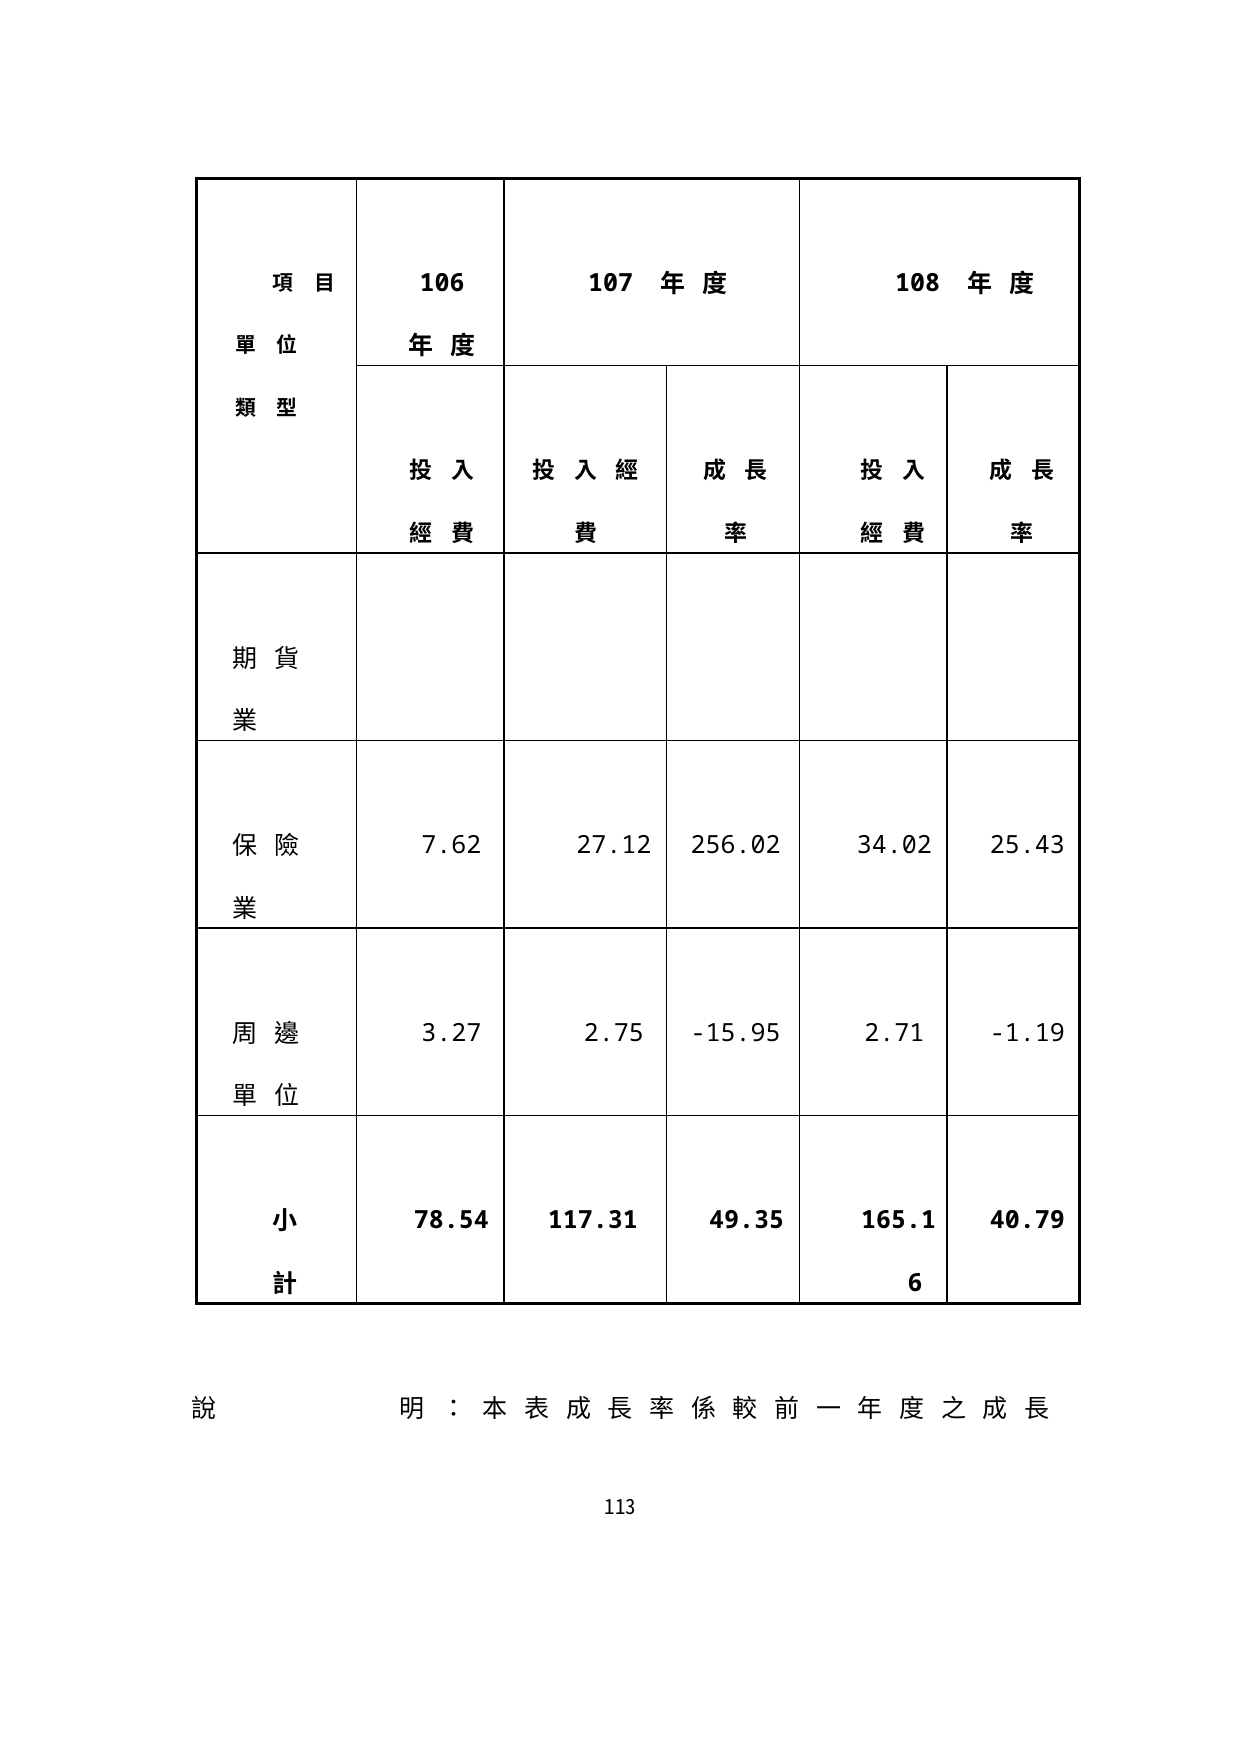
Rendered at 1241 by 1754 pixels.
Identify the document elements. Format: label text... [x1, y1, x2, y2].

table_cell 成長率 [948, 366, 1078, 552]
table_cell [948, 554, 1078, 740]
text 說 明：本表成長率係較前一年度之成長 [183, 1365, 1058, 1427]
table_cell 投入經費 [800, 366, 946, 552]
table_cell 27.12 [505, 741, 666, 927]
table_cell 保險業 [198, 741, 356, 927]
table_cell 34.02 [800, 741, 946, 927]
table_cell 2.75 [505, 929, 666, 1115]
table_cell 期貨業 [198, 554, 356, 740]
table_cell [667, 554, 799, 740]
table_cell 小 計 [198, 1116, 356, 1302]
table_header 106年度 [357, 180, 503, 365]
table_cell 成長率 [667, 366, 799, 552]
table_cell 40.79 [948, 1116, 1078, 1302]
table_header 108年度 [800, 180, 1078, 365]
table_header 項目 單位類型 [198, 180, 356, 552]
table_cell [800, 554, 946, 740]
table_cell 49.35 [667, 1116, 799, 1302]
table_cell 25.43 [948, 741, 1078, 927]
table_cell [505, 554, 666, 740]
table_cell 165.16 [800, 1116, 946, 1302]
table_cell 7.62 [357, 741, 503, 927]
table_cell 78.54 [357, 1116, 503, 1302]
table_cell -1.19 [948, 929, 1078, 1115]
table_cell 投入經費 [505, 366, 666, 552]
table_header 107年度 [505, 180, 799, 365]
table_cell 投入經費 [357, 366, 503, 552]
table_cell 周邊單位 [198, 929, 356, 1115]
table_cell -15.95 [667, 929, 799, 1115]
table_cell 3.27 [357, 929, 503, 1115]
table_cell [357, 554, 503, 740]
table_cell 117.31 [505, 1116, 666, 1302]
table_cell 2.71 [800, 929, 946, 1115]
table_cell 256.02 [667, 741, 799, 927]
